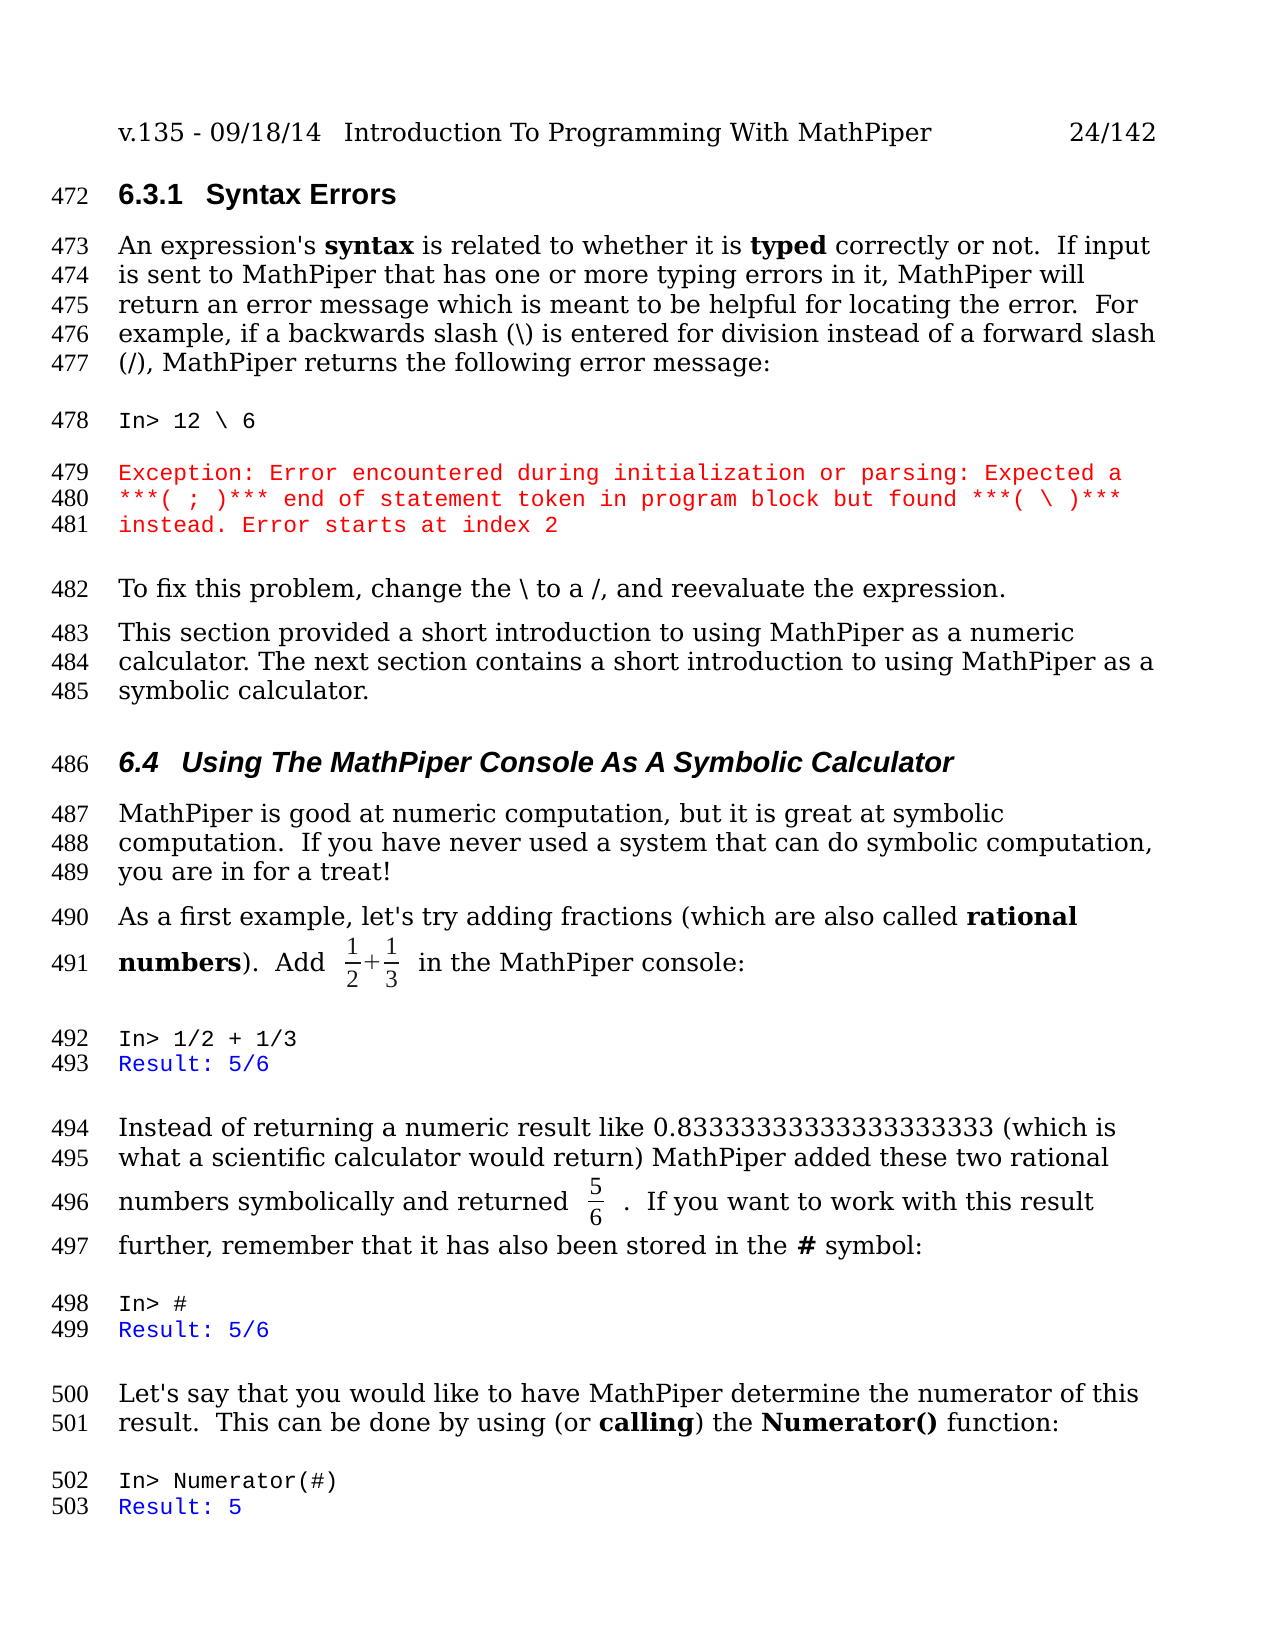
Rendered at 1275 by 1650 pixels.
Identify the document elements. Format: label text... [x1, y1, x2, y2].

subtitle Using The MathPiper Console As A Symbolic Calculator [118, 744, 1157, 778]
text In> 1/2 + 1/3 [118, 1027, 1157, 1053]
text Result: 5 [118, 1495, 1157, 1521]
text Result: 5/6 [118, 1053, 1157, 1079]
text An expression's syntax is related to whether it is typed correctly or not. If input is sent to MathPiper that has one or more typing errors in it, MathPiper will return an error message which is meant to be helpful for locating the error. For example, if a backwards slash (\) is entered for division instead of a forward slash (/), MathPiper returns the following error message: [118, 231, 1157, 377]
text In> # [118, 1292, 1157, 1318]
text Result: 5/6 [118, 1318, 1157, 1344]
text To fix this problem, change the \ to a /, and reevaluate the expression. [118, 574, 1157, 603]
text In> 12 \ 6 [118, 409, 1157, 435]
text In> Numerator(#) [118, 1469, 1157, 1495]
subtitle Syntax Errors [118, 177, 1157, 210]
text Instead of returning a numeric result like 0.83333333333333333333 (which is what a scientific calculator would return) MathPiper added these two rational numbers symbolically and returned. If you want to work with this result further, remember that it has also been stored in the # symbol: [118, 1114, 1157, 1260]
text This section provided a short introduction to using MathPiper as a numeric calculator. The next section contains a short introduction to using MathPiper as a symbolic calculator. [118, 618, 1157, 706]
text As a first example, let's try adding fractions (which are also called rational numbers). Addin the MathPiper console: [118, 902, 1157, 995]
text MathPiper is good at numeric computation, but it is great at symbolic computation. If you have never used a system that can do symbolic computation, you are in for a treat! [118, 799, 1157, 887]
text Let's say that you would like to have MathPiper determine the numerator of this result. This can be done by using (or calling) the Numerator() function: [118, 1379, 1157, 1437]
text Exception: Error encountered during initialization or parsing: Expected a ***( ; )*** end of statement token in program block but found ***( \ )*** instead. Error starts at index 2 [118, 461, 1157, 539]
